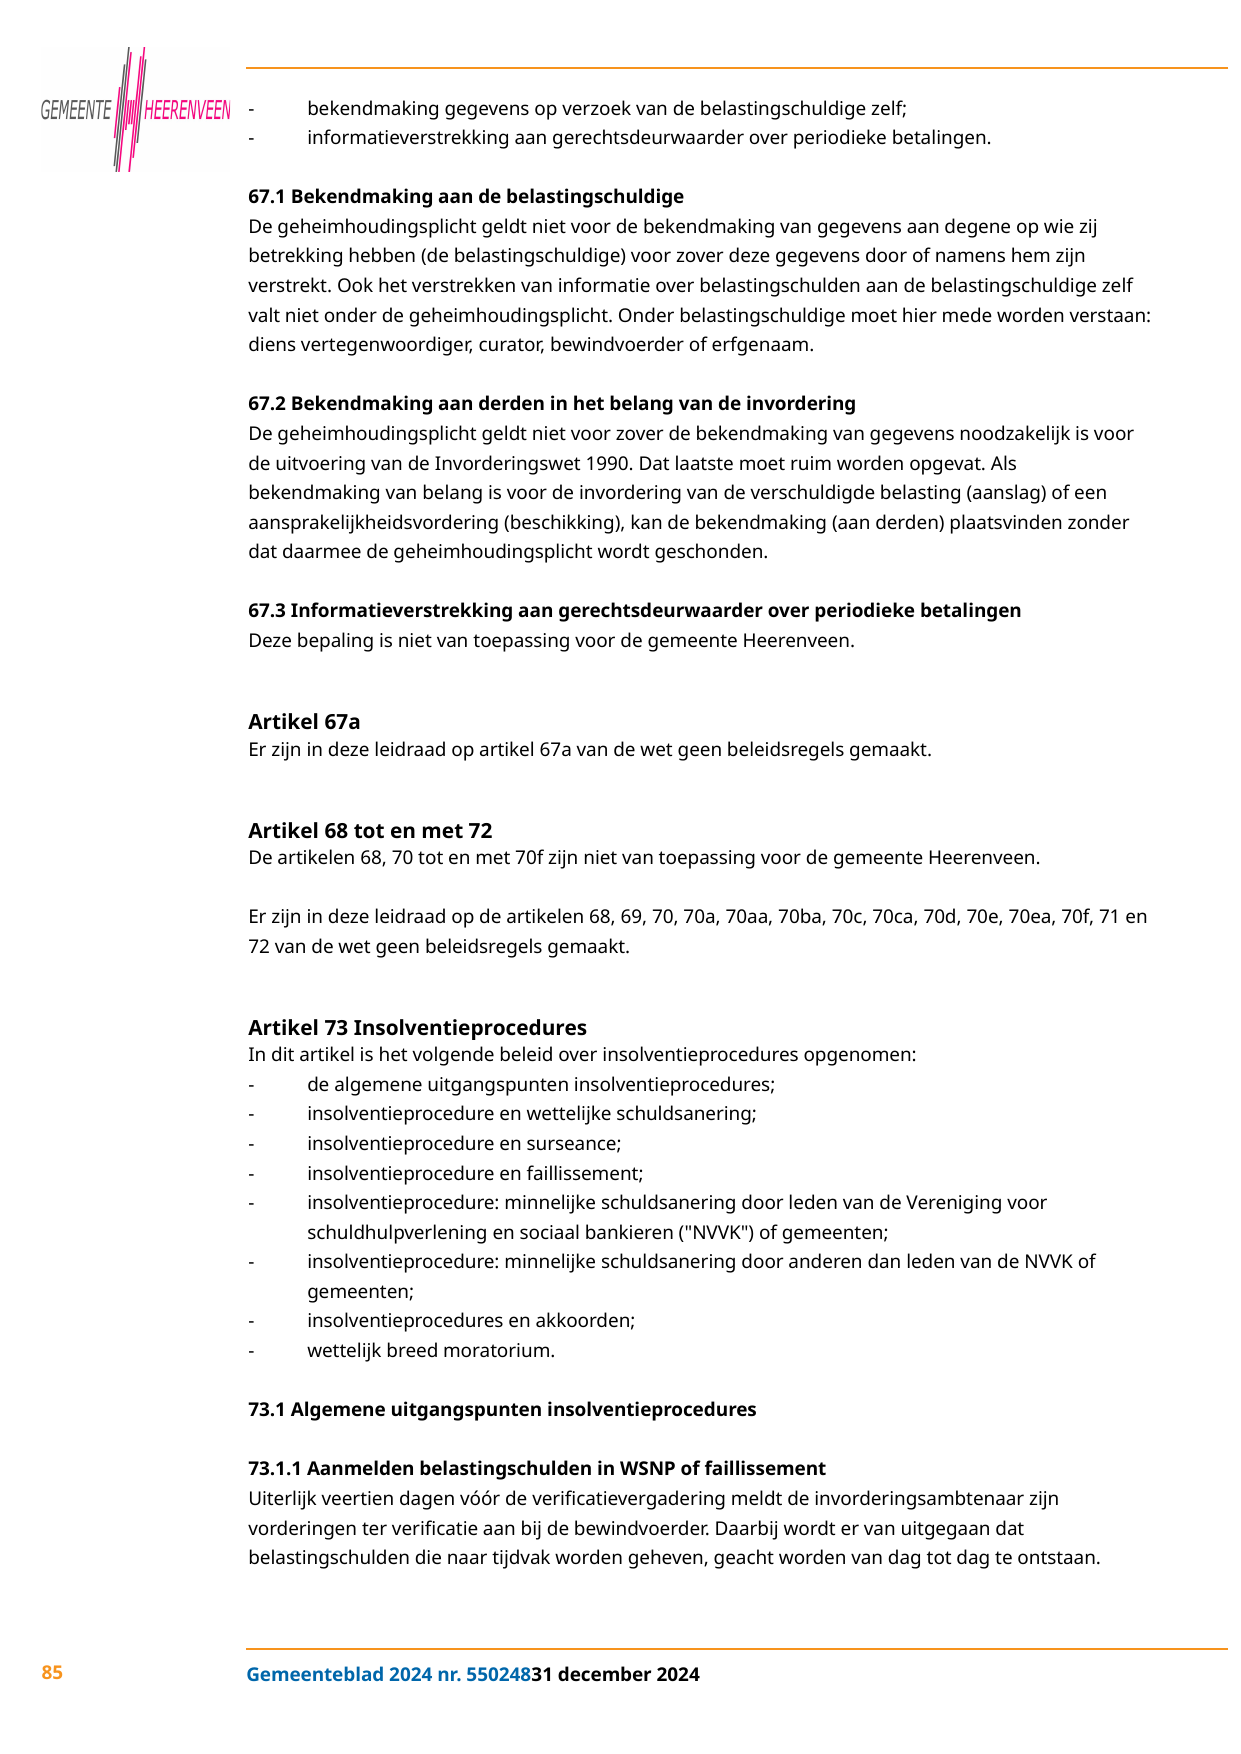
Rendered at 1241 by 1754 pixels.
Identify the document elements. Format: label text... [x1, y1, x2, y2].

text De geheimhoudingsplicht geldt niet voor de bekendmaking van gegevens aan degene op wie zij betrekking hebben (de belastingschuldige) voor zover deze gegevens door of namens hem zijn verstrekt. Ook het verstrekken van informatie over belastingschulden aan de belastingschuldige zelf valt niet onder de geheimhoudingsplicht. Onder belastingschuldige moet hier mede worden verstaan: diens vertegenwoordiger, curator, bewindvoerder of erfgenaam. [248, 213, 1152, 357]
list wettelijk breed moratorium. [248, 1337, 1152, 1363]
text 73.1 Algemene uitgangspunten insolventieprocedures [248, 1396, 1152, 1422]
picture [41, 47, 231, 172]
list insolventieprocedure: minnelijke schuldsanering door anderen dan leden van de NVVK of gemeenten; [248, 1248, 1152, 1304]
list insolventieprocedure: minnelijke schuldsanering door leden van de Vereniging voor schuldhulpverlening en sociaal bankieren ("NVVK") of gemeenten; [248, 1189, 1152, 1244]
list insolventieprocedures en akkoorden; [248, 1308, 1152, 1333]
text Artikel 73 Insolventieprocedures [248, 1013, 1152, 1041]
text Er zijn in deze leidraad op de artikelen 68, 69, 70, 70a, 70aa, 70ba, 70c, 70ca, 70d, 70e, 70ea, 70f, 71 en 72 van de wet geen beleidsregels gemaakt. [248, 903, 1152, 959]
text 67.3 Informatieverstrekking aan gerechtsdeurwaarder over periodieke betalingen [248, 598, 1152, 623]
list insolventieprocedure en faillissement; [248, 1160, 1152, 1185]
text Artikel 67a [248, 707, 1152, 736]
list informatieverstrekking aan gerechtsdeurwaarder over periodieke betalingen. [248, 124, 1152, 150]
text Uiterlijk veertien dagen vóór de verificatievergadering meldt de invorderingsambtenaar zijn vorderingen ter verificatie aan bij de bewindvoerder. Daarbij wordt er van uitgegaan dat belastingschulden die naar tijdvak worden geheven, geacht worden van dag tot dag te ontstaan. [248, 1485, 1152, 1570]
list insolventieprocedure en wettelijke schuldsanering; [248, 1101, 1152, 1126]
text 73.1.1 Aanmelden belastingschulden in WSNP of faillissement [248, 1456, 1152, 1481]
text 67.2 Bekendmaking aan derden in het belang van de invordering [248, 391, 1152, 416]
list insolventieprocedure en surseance; [248, 1130, 1152, 1156]
list bekendmaking gegevens op verzoek van de belastingschuldige zelf; [248, 95, 1152, 121]
text Artikel 68 tot en met 72 [248, 816, 1152, 844]
text Deze bepaling is niet van toepassing voor de gemeente Heerenveen. [248, 627, 1152, 653]
text Er zijn in deze leidraad op artikel 67a van de wet geen beleidsregels gemaakt. [248, 736, 1152, 761]
text De geheimhoudingsplicht geldt niet voor zover de bekendmaking van gegevens noodzakelijk is voor de uitvoering van de Invorderingswet 1990. Dat laatste moet ruim worden opgevat. Als bekendmaking van belang is voor de invordering van de verschuldigde belasting (aanslag) of een aansprakelijkheidsvordering (beschikking), kan de bekendmaking (aan derden) plaatsvinden zonder dat daarmee de geheimhoudingsplicht wordt geschonden. [248, 420, 1152, 564]
text De artikelen 68, 70 tot en met 70f zijn niet van toepassing voor de gemeente Heerenveen. [248, 844, 1152, 870]
text 67.1 Bekendmaking aan de belastingschuldige [248, 183, 1152, 209]
list de algemene uitgangspunten insolventieprocedures; [248, 1071, 1152, 1097]
text In dit artikel is het volgende beleid over insolventieprocedures opgenomen: [248, 1041, 1152, 1067]
